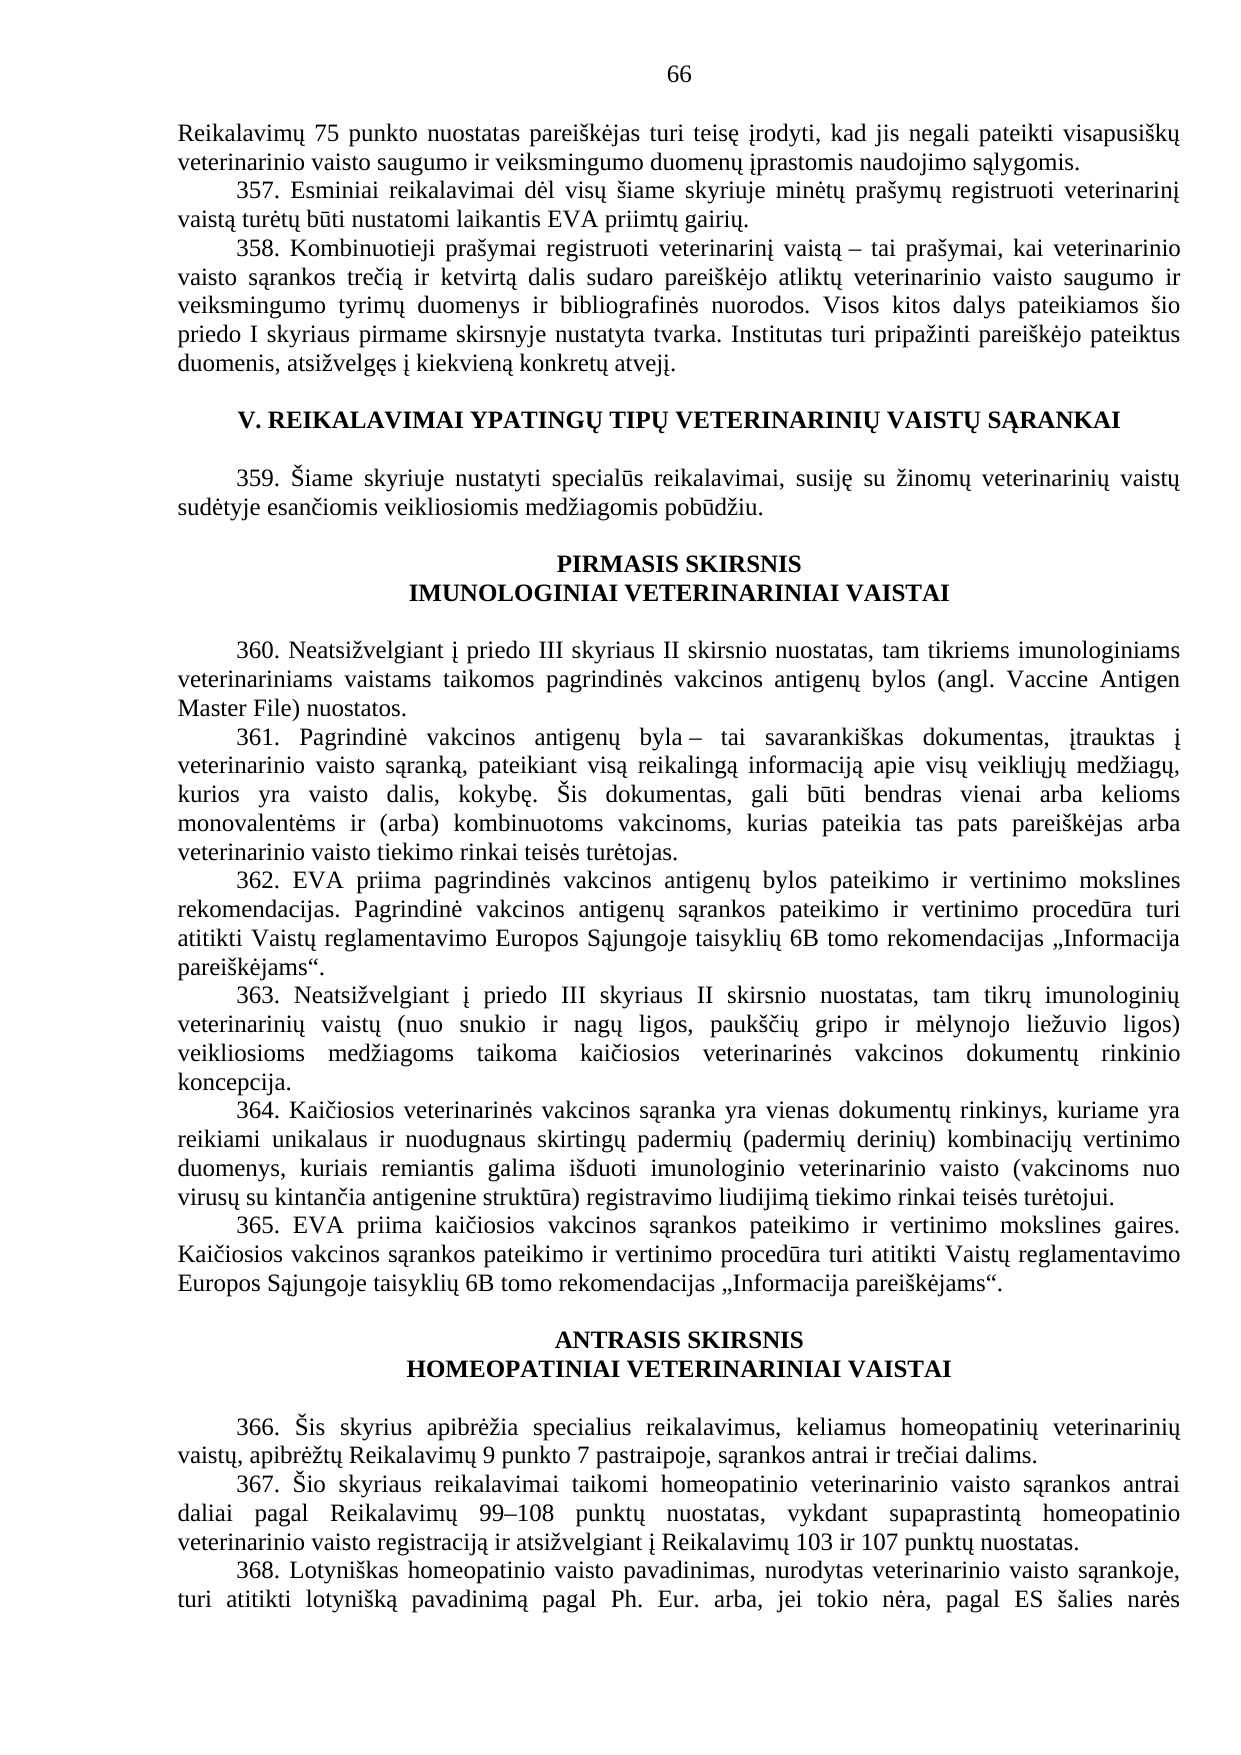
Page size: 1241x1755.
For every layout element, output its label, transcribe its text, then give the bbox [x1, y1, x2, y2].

text HOMEOPATINIAI VETERINARINIAI VAISTAI [177, 1354, 1181, 1383]
text 366. Šis skyrius apibrėžia specialius reikalavimus, keliamus homeopatinių veterinarinių vaistų, apibrėžtų Reikalavimų 9 punkto 7 pastraipoje, sąrankos antrai ir trečiai dalims. [177, 1412, 1181, 1469]
text 362. EVA priima pagrindinės vakcinos antigenų bylos pateikimo ir vertinimo mokslines rekomendacijas. Pagrindinė vakcinos antigenų sąrankos pateikimo ir vertinimo procedūra turi atitikti Vaistų reglamentavimo Europos Sąjungoje taisyklių 6B tomo rekomendacijas „Informacija pareiškėjams“. [177, 866, 1181, 981]
text PIRMASIS SKIRSNIS [177, 549, 1181, 578]
text 364. Kaičiosios veterinarinės vakcinos sąranka yra vienas dokumentų rinkinys, kuriame yra reikiami unikalaus ir nuodugnaus skirtingų padermių (padermių derinių) kombinacijų vertinimo duomenys, kuriais remiantis galima išduoti imunologinio veterinarinio vaisto (vakcinoms nuo virusų su kintančia antigenine struktūra) registravimo liudijimą tiekimo rinkai teisės turėtojui. [177, 1096, 1181, 1211]
text Reikalavimų 75 punkto nuostatas pareiškėjas turi teisę įrodyti, kad jis negali pateikti visapusiškų veterinarinio vaisto saugumo ir veiksmingumo duomenų įprastomis naudojimo sąlygomis. [177, 118, 1181, 176]
text 368. Lotyniškas homeopatinio vaisto pavadinimas, nurodytas veterinarinio vaisto sąrankoje, turi atitikti lotynišką pavadinimą pagal Ph. Eur. arba, jei tokio nėra, pagal ES šalies narės [177, 1556, 1181, 1613]
text 358. Kombinuotieji prašymai registruoti veterinarinį vaistą – tai prašymai, kai veterinarinio vaisto sąrankos trečią ir ketvirtą dalis sudaro pareiškėjo atliktų veterinarinio vaisto saugumo ir veiksmingumo tyrimų duomenys ir bibliografinės nuorodos. Visos kitos dalys pateikiamos šio priedo I skyriaus pirmame skirsnyje nustatyta tvarka. Institutas turi pripažinti pareiškėjo pateiktus duomenis, atsižvelgęs į kiekvieną konkretų atvejį. [177, 233, 1181, 377]
text ANTRASIS SKIRSNIS [177, 1326, 1181, 1354]
text 360. Neatsižvelgiant į priedo III skyriaus II skirsnio nuostatas, tam tikriems imunologiniams veterinariniams vaistams taikomos pagrindinės vakcinos antigenų bylos (angl. Vaccine Antigen Master File) nuostatos. [177, 636, 1181, 722]
text 363. Neatsižvelgiant į priedo III skyriaus II skirsnio nuostatas, tam tikrų imunologinių veterinarinių vaistų (nuo snukio ir nagų ligos, paukščių gripo ir mėlynojo liežuvio ligos) veikliosioms medžiagoms taikoma kaičiosios veterinarinės vakcinos dokumentų rinkinio koncepcija. [177, 981, 1181, 1096]
text IMUNOLOGINIAI VETERINARINIAI VAISTAI [177, 578, 1181, 607]
text V. REIKALAVIMAI YPATINGŲ TIPŲ VETERINARINIŲ VAISTŲ SĄRANKAI [177, 406, 1181, 434]
text 359. Šiame skyriuje nustatyti specialūs reikalavimai, susiję su žinomų veterinarinių vaistų sudėtyje esančiomis veikliosiomis medžiagomis pobūdžiu. [177, 463, 1181, 521]
text 367. Šio skyriaus reikalavimai taikomi homeopatinio veterinarinio vaisto sąrankos antrai daliai pagal Reikalavimų 99–108 punktų nuostatas, vykdant supaprastintą homeopatinio veterinarinio vaisto registraciją ir atsižvelgiant į Reikalavimų 103 ir 107 punktų nuostatas. [177, 1469, 1181, 1556]
text 361. Pagrindinė vakcinos antigenų byla – tai savarankiškas dokumentas, įtrauktas į veterinarinio vaisto sąranką, pateikiant visą reikalingą informaciją apie visų veikliųjų medžiagų, kurios yra vaisto dalis, kokybę. Šis dokumentas, gali būti bendras vienai arba kelioms monovalentėms ir (arba) kombinuotoms vakcinoms, kurias pateikia tas pats pareiškėjas arba veterinarinio vaisto tiekimo rinkai teisės turėtojas. [177, 722, 1181, 866]
text 357. Esminiai reikalavimai dėl visų šiame skyriuje minėtų prašymų registruoti veterinarinį vaistą turėtų būti nustatomi laikantis EVA priimtų gairių. [177, 176, 1181, 233]
text 365. EVA priima kaičiosios vakcinos sąrankos pateikimo ir vertinimo mokslines gaires. Kaičiosios vakcinos sąrankos pateikimo ir vertinimo procedūra turi atitikti Vaistų reglamentavimo Europos Sąjungoje taisyklių 6B tomo rekomendacijas „Informacija pareiškėjams“. [177, 1211, 1181, 1297]
